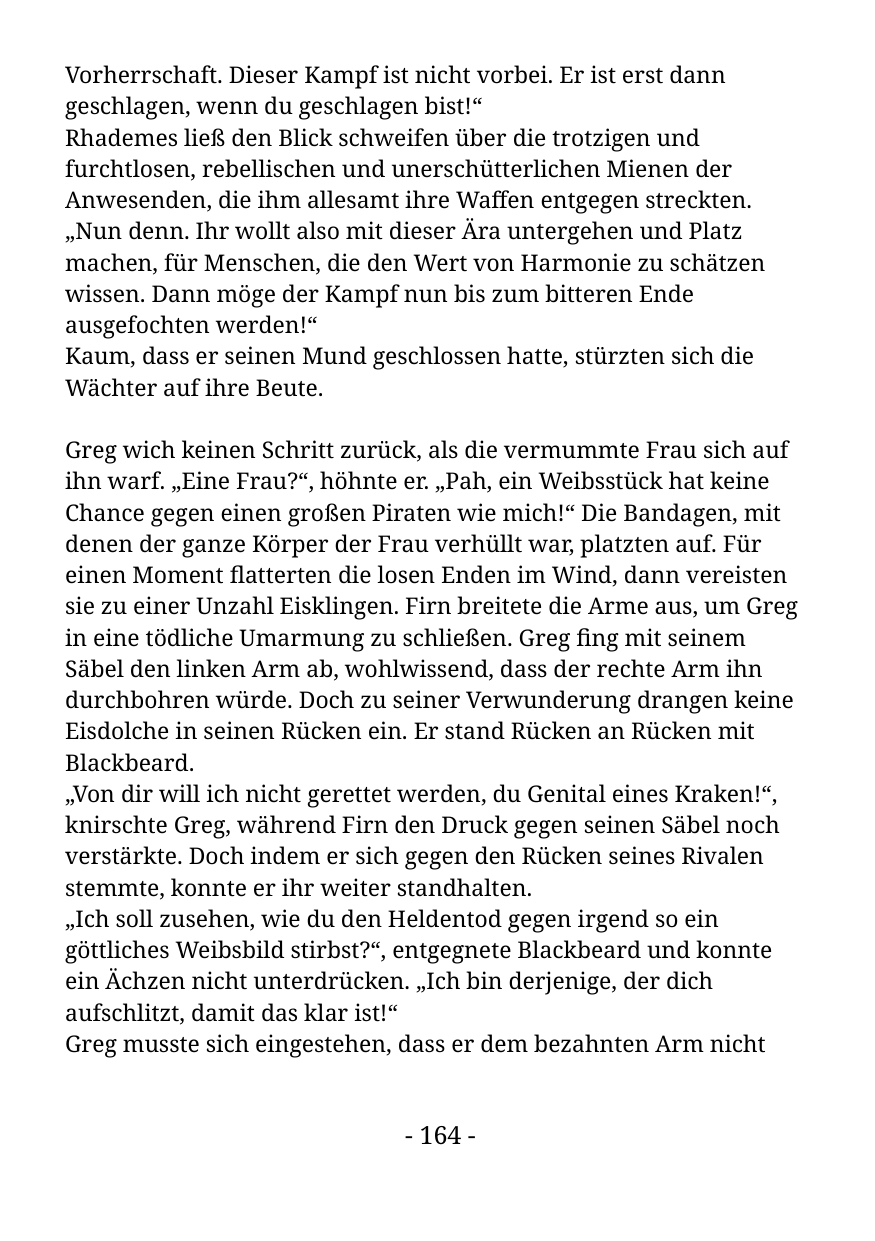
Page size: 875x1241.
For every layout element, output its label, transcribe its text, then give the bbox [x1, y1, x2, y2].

text Vorherrschaft. Dieser Kampf ist nicht vorbei. Er ist erst dann geschlagen, wenn du geschlagen bist!“ Rhademes ließ den Blick schweifen über die trotzigen und furchtlosen, rebellischen und unerschütterlichen Mienen der Anwesenden, die ihm allesamt ihre Waffen entgegen streckten. „Nun denn. Ihr wollt also mit dieser Ära untergehen und Platz machen, für Menschen, die den Wert von Harmonie zu schätzen wissen. Dann möge der Kampf nun bis zum bitteren Ende ausgefochten werden!“ Kaum, dass er seinen Mund geschlossen hatte, stürzten sich die Wächter auf ihre Beute. Greg wich keinen Schritt zurück, als die vermummte Frau sich auf ihn warf. „Eine Frau?“, höhnte er. „Pah, ein Weibsstück hat keine Chance gegen einen großen Piraten wie mich!“ Die Bandagen, mit denen der ganze Körper der Frau verhüllt war, platzten auf. Für einen Moment flatterten die losen Enden im Wind, dann vereisten sie zu einer Unzahl Eisklingen. Firn breitete die Arme aus, um Greg in eine tödliche Umarmung zu schließen. Greg fing mit seinem Säbel den linken Arm ab, wohlwissend, dass der rechte Arm ihn durchbohren würde. Doch zu seiner Verwunderung drangen keine Eisdolche in seinen Rücken ein. Er stand Rücken an Rücken mit Blackbeard. „Von dir will ich nicht gerettet werden, du Genital eines Kraken!“, knirschte Greg, während Firn den Druck gegen seinen Säbel noch verstärkte. Doch indem er sich gegen den Rücken seines Rivalen stemmte, konnte er ihr weiter standhalten. „Ich soll zusehen, wie du den Heldentod gegen irgend so ein göttliches Weibsbild stirbst?“, entgegnete Blackbeard und konnte ein Ächzen nicht unterdrücken. „Ich bin derjenige, der dich aufschlitzt, damit das klar ist!“ Greg musste sich eingestehen, dass er dem bezahnten Arm nicht [65, 59, 809, 1059]
